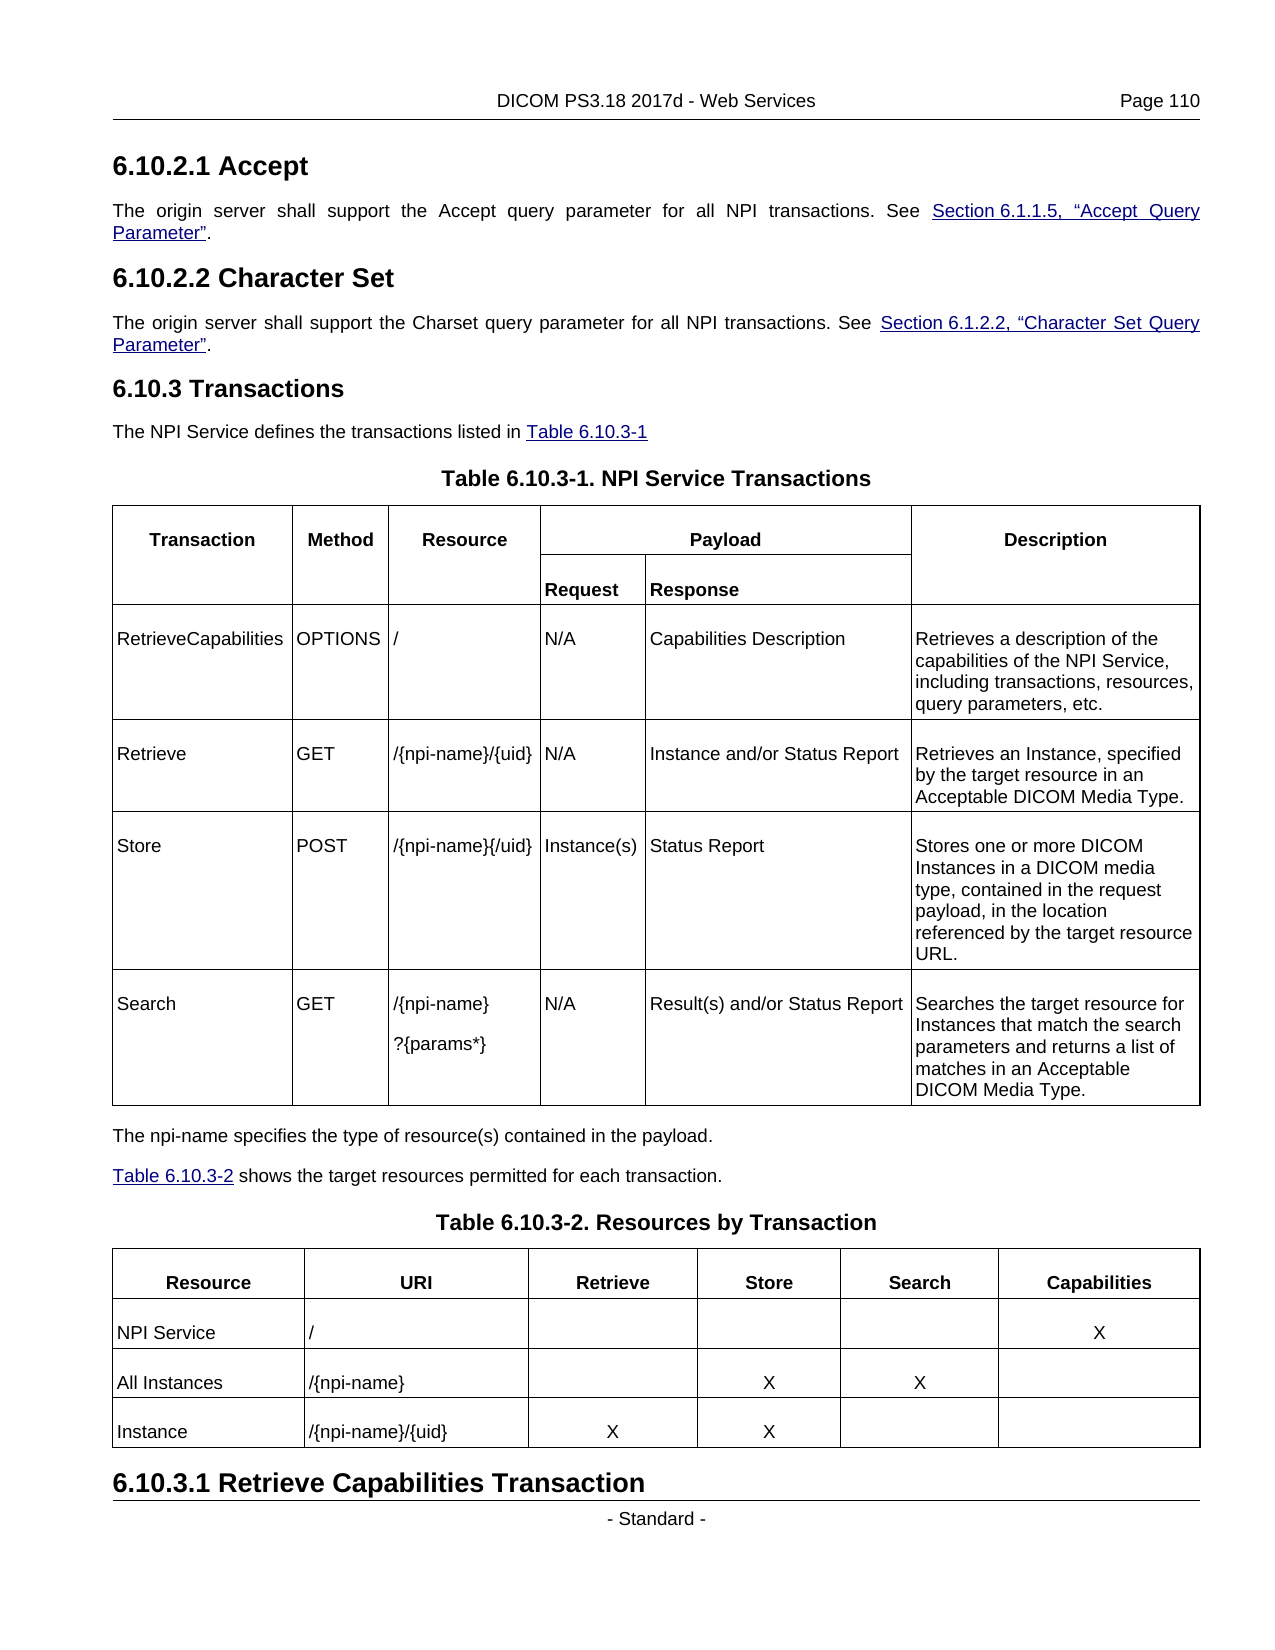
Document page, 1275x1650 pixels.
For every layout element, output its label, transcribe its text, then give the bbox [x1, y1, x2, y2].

table_cell Capabilities Description [646, 605, 911, 718]
table_header URI [305, 1249, 528, 1298]
text 6.10.2.2 Character Set [112, 262, 1200, 293]
table_cell NPI Service [113, 1299, 304, 1348]
table_cell GET [293, 720, 388, 811]
table_cell Instance and/or Status Report [646, 720, 911, 811]
text Table 6.10.3-2 shows the target resources permitted for each transaction. [112, 1165, 1200, 1186]
table_cell /{npi-name} ?{params*} [389, 970, 540, 1105]
text 6.10.3.1 Retrieve Capabilities Transaction [112, 1467, 1200, 1498]
table_cell Store [113, 812, 292, 969]
table_header Resource [389, 506, 540, 604]
table_header Transaction [113, 506, 292, 604]
table_cell POST [293, 812, 388, 969]
table_cell [529, 1299, 697, 1348]
table_header Store [698, 1249, 840, 1298]
table_cell All Instances [113, 1349, 304, 1397]
table_cell Response [646, 555, 911, 604]
table_cell /{npi-name}/{uid} [305, 1398, 528, 1447]
text 6.10.2.1 Accept [112, 150, 1200, 181]
table_cell Retrieve [113, 720, 292, 811]
table_cell [999, 1349, 1199, 1397]
table_cell Searches the target resource for Instances that match the search parameters and returns a list of matches in an Acceptable DICOM Media Type. [912, 970, 1199, 1105]
table_header Search [841, 1249, 998, 1298]
table_cell X [698, 1349, 840, 1397]
table_cell X [698, 1398, 840, 1447]
text The origin server shall support the Charset query parameter for all NPI transactions. See Section 6.1.2.2, “Character Set Query Parameter”. [112, 312, 1200, 355]
table_cell X [999, 1299, 1199, 1348]
table_header Capabilities [999, 1249, 1199, 1298]
table_cell GET [293, 970, 388, 1105]
table_cell [841, 1299, 998, 1348]
table_cell [529, 1349, 697, 1397]
table_cell / [305, 1299, 528, 1348]
table_cell [698, 1299, 840, 1348]
table_cell N/A [541, 720, 645, 811]
table_header Description [912, 506, 1199, 604]
table_cell Result(s) and/or Status Report [646, 970, 911, 1105]
table_cell /{npi-name} [305, 1349, 528, 1397]
table_cell /{npi-name}/{uid} [389, 720, 540, 811]
table_cell OPTIONS [293, 605, 388, 718]
table_cell N/A [541, 970, 645, 1105]
table_cell [841, 1398, 998, 1447]
table_cell Retrieves an Instance, specified by the target resource in an Acceptable DICOM Media Type. [912, 720, 1199, 811]
table_cell Request [541, 555, 645, 604]
table_header Retrieve [529, 1249, 697, 1298]
text The origin server shall support the Accept query parameter for all NPI transactions. See Section 6.1.1.5, “Accept Query Parameter”. [112, 200, 1200, 243]
text 6.10.3 Transactions [112, 374, 1200, 402]
text Table 6.10.3-2. Resources by Transaction [112, 1209, 1200, 1235]
table_cell RetrieveCapabilities [113, 605, 292, 718]
text Table 6.10.3-1. NPI Service Transactions [112, 465, 1200, 491]
table_cell Status Report [646, 812, 911, 969]
table_cell Instance [113, 1398, 304, 1447]
table_cell /{npi-name}{/uid} [389, 812, 540, 969]
table_cell Stores one or more DICOM Instances in a DICOM media type, contained in the request payload, in the location referenced by the target resource URL. [912, 812, 1199, 969]
table_header Payload [541, 506, 911, 554]
table_cell Retrieves a description of the capabilities of the NPI Service, including transactions, resources, query parameters, etc. [912, 605, 1199, 718]
table_cell Search [113, 970, 292, 1105]
table_cell Instance(s) [541, 812, 645, 969]
table_cell N/A [541, 605, 645, 718]
table_cell X [841, 1349, 998, 1397]
table_cell [999, 1398, 1199, 1447]
table_cell / [389, 605, 540, 718]
table_cell X [529, 1398, 697, 1447]
text The NPI Service defines the transactions listed in Table 6.10.3-1 [112, 421, 1200, 443]
table_header Resource [113, 1249, 304, 1298]
table_header Method [293, 506, 388, 604]
text The npi-name specifies the type of resource(s) contained in the payload. [112, 1124, 1200, 1146]
